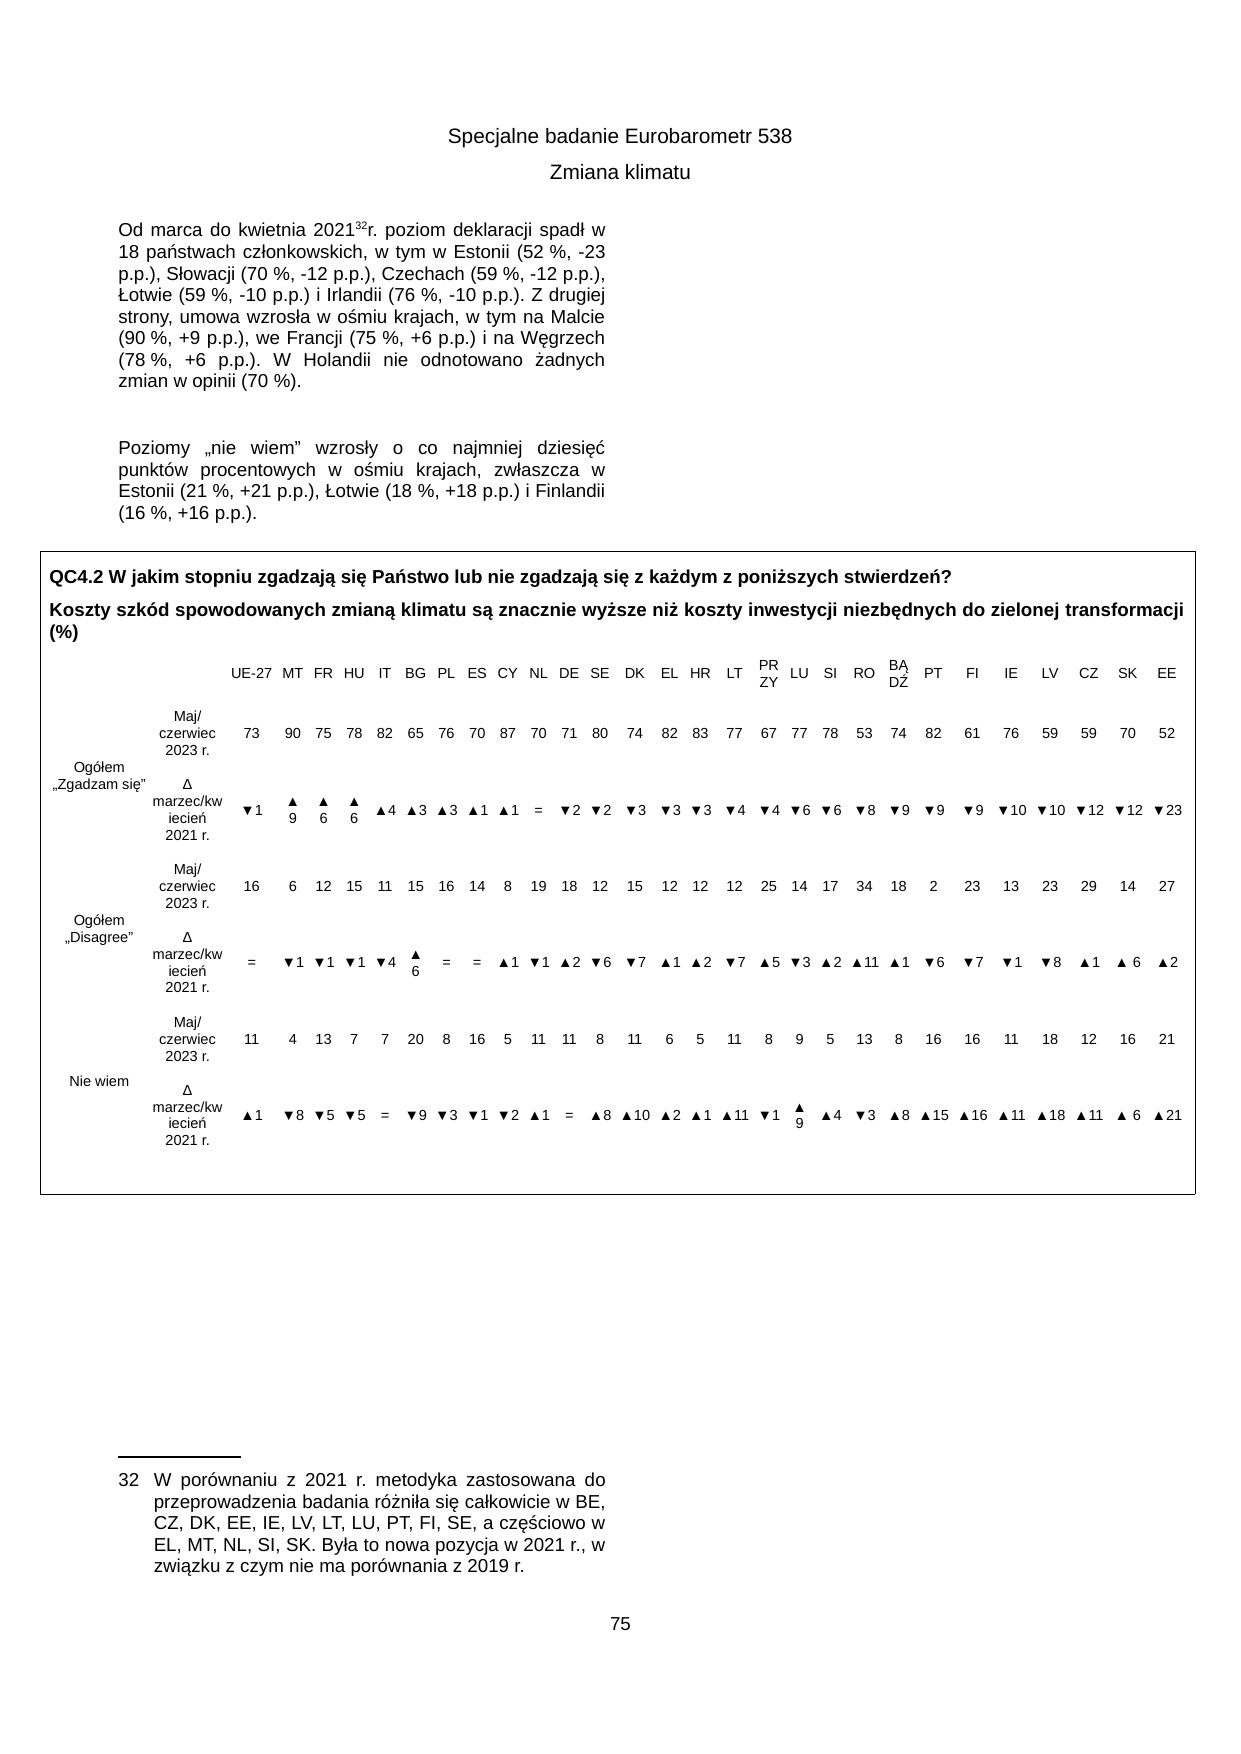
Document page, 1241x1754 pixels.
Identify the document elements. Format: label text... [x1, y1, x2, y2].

table_cell 18 [883, 852, 914, 920]
table_cell 75 [308, 699, 339, 767]
table_cell 8 [492, 852, 523, 920]
table_cell 34 [845, 852, 883, 920]
table_cell 16 [914, 1005, 953, 1073]
table_cell 11 [992, 1005, 1030, 1073]
table_cell 12 [654, 852, 685, 920]
table_cell ▼1 [339, 920, 369, 1005]
table_cell Ogółem „Disagree” [49, 852, 149, 1005]
table_cell ▲2 [654, 1073, 685, 1158]
table_header SI [815, 648, 845, 699]
table_header PL [431, 648, 462, 699]
table_cell ▲ 6 [339, 767, 369, 852]
table_header BĄDŹ [883, 648, 914, 699]
table_cell 18 [554, 852, 584, 920]
table_cell ▼5 [339, 1073, 369, 1158]
table_header SE [585, 648, 615, 699]
table_cell 59 [1069, 699, 1108, 767]
table_header DE [554, 648, 584, 699]
table_cell Maj/czerwiec 2023 r. [149, 852, 226, 920]
table_header CZ [1069, 648, 1108, 699]
table_header UE-27 [226, 648, 277, 699]
table_cell ▼1 [753, 1073, 784, 1158]
table_cell ▼3 [845, 1073, 883, 1158]
table_cell ▼8 [277, 1073, 308, 1158]
table_cell ▼7 [615, 920, 654, 1005]
table_cell ▼9 [914, 767, 953, 852]
table_cell = [462, 920, 492, 1005]
table_cell ▼6 [914, 920, 953, 1005]
table_cell ▲8 [585, 1073, 615, 1158]
table_cell 61 [953, 699, 992, 767]
table_cell 12 [716, 852, 753, 920]
table_cell ▼5 [308, 1073, 339, 1158]
table_cell 11 [369, 852, 400, 920]
table_cell ▲21 [1147, 1073, 1187, 1158]
table_cell ▲3 [400, 767, 431, 852]
table_cell ▲ 6 [308, 767, 339, 852]
table_cell 76 [431, 699, 462, 767]
table_cell ▲11 [845, 920, 883, 1005]
table_cell ▼7 [953, 920, 992, 1005]
table_header LV [1030, 648, 1069, 699]
table_cell 16 [431, 852, 462, 920]
table_cell ▲1 [492, 920, 523, 1005]
table_cell 7 [339, 1005, 369, 1073]
table_cell 83 [685, 699, 716, 767]
table_header IE [992, 648, 1030, 699]
table_cell ▲3 [431, 767, 462, 852]
table_cell 12 [1069, 1005, 1108, 1073]
table_header MT [277, 648, 308, 699]
table_cell ▼9 [400, 1073, 431, 1158]
table_cell 73 [226, 699, 277, 767]
table_cell 70 [1108, 699, 1147, 767]
table_cell ▲11 [992, 1073, 1030, 1158]
table_cell 14 [1108, 852, 1147, 920]
table_cell 7 [369, 1005, 400, 1073]
table_cell ▼1 [523, 920, 554, 1005]
table_cell ▲2 [1147, 920, 1187, 1005]
table_cell ▼8 [1030, 920, 1069, 1005]
table_cell 90 [277, 699, 308, 767]
text QC4.2 W jakim stopniu zgadzają się Państwo lub nie zgadzają się z każdym z poniższych stwierdzeń? [49, 565, 1186, 587]
table_cell ▲1 [1069, 920, 1108, 1005]
table_cell ▼6 [815, 767, 845, 852]
text Od marca do kwietnia 2021r. poziom deklaracji spadł w 18 państwach członkowskich, w tym w Estonii (52 %, -23 p.p.), Słowacji (70 %, -12 p.p.), Czechach (59 %, -12 p.p.), Łotwie (59 %, -10 p.p.) i Irlandii (76 %, -10 p.p.). Z drugiej strony, umowa wzrosła w ośmiu krajach, w tym na Malcie (90 %, +9 p.p.), we Francji (75 %, +6 p.p.) i na Węgrzech (78 %, +6 p.p.). W Holandii nie odnotowano żadnych zmian w opinii (70 %). [118, 219, 605, 392]
table_cell ▲2 [815, 920, 845, 1005]
table_cell ▲1 [226, 1073, 277, 1158]
table_cell = [523, 767, 554, 852]
table_cell 65 [400, 699, 431, 767]
table_header PRZY [753, 648, 784, 699]
table_cell Δ marzec/kwiecień 2021 r. [149, 767, 226, 852]
table_cell 59 [1030, 699, 1069, 767]
table_cell 15 [400, 852, 431, 920]
table_cell ▼10 [992, 767, 1030, 852]
table_cell ▼1 [462, 1073, 492, 1158]
table_header LU [784, 648, 815, 699]
table_header FI [953, 648, 992, 699]
table_cell ▲10 [615, 1073, 654, 1158]
table_cell 70 [523, 699, 554, 767]
table_header HU [339, 648, 369, 699]
table_cell ▲1 [523, 1073, 554, 1158]
table_cell ▲1 [883, 920, 914, 1005]
table_cell 14 [784, 852, 815, 920]
table_cell ▼23 [1147, 767, 1187, 852]
table_cell ▼3 [431, 1073, 462, 1158]
table_cell ▼3 [615, 767, 654, 852]
table_cell 78 [815, 699, 845, 767]
table_header [49, 648, 149, 699]
table_cell ▼7 [716, 920, 753, 1005]
table_cell ▲11 [716, 1073, 753, 1158]
table_cell Nie wiem [49, 1005, 149, 1158]
table_header BG [400, 648, 431, 699]
table_cell 82 [654, 699, 685, 767]
table_cell 6 [654, 1005, 685, 1073]
table_cell ▼2 [492, 1073, 523, 1158]
table_cell 5 [685, 1005, 716, 1073]
table_cell ▼2 [585, 767, 615, 852]
table_cell 77 [716, 699, 753, 767]
table_cell 17 [815, 852, 845, 920]
table_cell 16 [1108, 1005, 1147, 1073]
table_cell 76 [992, 699, 1030, 767]
table_cell 21 [1147, 1005, 1187, 1073]
table_cell ▼1 [308, 920, 339, 1005]
table_cell 8 [431, 1005, 462, 1073]
table_cell 20 [400, 1005, 431, 1073]
table_cell ▲4 [369, 767, 400, 852]
table_cell ▲2 [554, 920, 584, 1005]
text Poziomy „nie wiem” wzrosły o co najmniej dziesięć punktów procentowych w ośmiu krajach, zwłaszcza w Estonii (21 %, +21 p.p.), Łotwie (18 %, +18 p.p.) i Finlandii (16 %, +16 p.p.). [118, 437, 605, 523]
table_header [149, 648, 226, 699]
table_header ES [462, 648, 492, 699]
table_cell 8 [585, 1005, 615, 1073]
table_cell 74 [615, 699, 654, 767]
table_cell ▲8 [883, 1073, 914, 1158]
table_cell ▼3 [654, 767, 685, 852]
table_cell ▲18 [1030, 1073, 1069, 1158]
table_cell 5 [492, 1005, 523, 1073]
table_cell 16 [953, 1005, 992, 1073]
table_cell ▲ 9 [784, 1073, 815, 1158]
table_cell ▼6 [585, 920, 615, 1005]
table_header LT [716, 648, 753, 699]
table_cell Maj/czerwiec 2023 r. [149, 699, 226, 767]
table_cell 11 [554, 1005, 584, 1073]
table_header CY [492, 648, 523, 699]
table_cell 71 [554, 699, 584, 767]
table_cell 27 [1147, 852, 1187, 920]
text W porównaniu z 2021 r. metodyka zastosowana do przeprowadzenia badania różniła się całkowicie w BE, CZ, DK, EE, IE, LV, LT, LU, PT, FI, SE, a częściowo w EL, MT, NL, SI, SK. Była to nowa pozycja w 2021 r., w związku z czym nie ma porównania z 2019 r. [118, 1469, 605, 1577]
table_cell 13 [308, 1005, 339, 1073]
table_cell 87 [492, 699, 523, 767]
table_header HR [685, 648, 716, 699]
table_cell 77 [784, 699, 815, 767]
table_cell = [554, 1073, 584, 1158]
table_cell 14 [462, 852, 492, 920]
table_cell 12 [308, 852, 339, 920]
table_cell 16 [226, 852, 277, 920]
table_cell 13 [992, 852, 1030, 920]
table_cell 16 [462, 1005, 492, 1073]
table_cell ▼1 [992, 920, 1030, 1005]
table_cell Maj/czerwiec 2023 r. [149, 1005, 226, 1073]
table_cell ▼1 [226, 767, 277, 852]
table_header FR [308, 648, 339, 699]
table_cell 11 [226, 1005, 277, 1073]
table_cell ▲1 [654, 920, 685, 1005]
table_cell 29 [1069, 852, 1108, 920]
table_cell = [369, 1073, 400, 1158]
table_cell ▲11 [1069, 1073, 1108, 1158]
table_cell ▼10 [1030, 767, 1069, 852]
table_cell 6 [277, 852, 308, 920]
table_cell ▼4 [369, 920, 400, 1005]
table_cell 5 [815, 1005, 845, 1073]
table_cell 82 [369, 699, 400, 767]
table_cell 11 [716, 1005, 753, 1073]
text Koszty szkód spowodowanych zmianą klimatu są znacznie wyższe niż koszty inwestycji niezbędnych do zielonej transformacji (%) [49, 599, 1186, 642]
table_cell ▲ 6 [400, 920, 431, 1005]
table_cell Ogółem „Zgadzam się” [49, 699, 149, 852]
table_cell ▲1 [492, 767, 523, 852]
table_cell 23 [953, 852, 992, 920]
table_cell 9 [784, 1005, 815, 1073]
table_cell ▼4 [753, 767, 784, 852]
table_cell ▼9 [953, 767, 992, 852]
table_cell ▲1 [462, 767, 492, 852]
table_header RO [845, 648, 883, 699]
table_cell ▲16 [953, 1073, 992, 1158]
table_cell ▼9 [883, 767, 914, 852]
table_cell = [431, 920, 462, 1005]
table_cell Δ marzec/kwiecień 2021 r. [149, 1073, 226, 1158]
table_cell ▼8 [845, 767, 883, 852]
table_cell ▼1 [277, 920, 308, 1005]
table_cell 13 [845, 1005, 883, 1073]
table_cell 53 [845, 699, 883, 767]
table_cell 12 [685, 852, 716, 920]
table_header DK [615, 648, 654, 699]
table_header EE [1147, 648, 1187, 699]
table_header EL [654, 648, 685, 699]
table_cell ▼3 [685, 767, 716, 852]
table_cell 70 [462, 699, 492, 767]
table_cell ▲15 [914, 1073, 953, 1158]
table_cell 2 [914, 852, 953, 920]
table_cell ▲4 [815, 1073, 845, 1158]
table_cell ▼12 [1108, 767, 1147, 852]
table_cell 15 [615, 852, 654, 920]
table_cell 23 [1030, 852, 1069, 920]
table_cell ▲ 6 [1108, 1073, 1147, 1158]
table_cell ▲2 [685, 920, 716, 1005]
table_cell 4 [277, 1005, 308, 1073]
table_cell ▲1 [685, 1073, 716, 1158]
table_cell ▼12 [1069, 767, 1108, 852]
table_cell 78 [339, 699, 369, 767]
table_cell 80 [585, 699, 615, 767]
table_cell ▼6 [784, 767, 815, 852]
table_cell ▼2 [554, 767, 584, 852]
table_cell ▲5 [753, 920, 784, 1005]
table_cell Δ marzec/kwiecień 2021 r. [149, 920, 226, 1005]
table_header SK [1108, 648, 1147, 699]
table_cell 19 [523, 852, 554, 920]
table_cell = [226, 920, 277, 1005]
table_cell 11 [523, 1005, 554, 1073]
table_cell ▼3 [784, 920, 815, 1005]
table_cell 11 [615, 1005, 654, 1073]
table_cell 18 [1030, 1005, 1069, 1073]
table_cell 74 [883, 699, 914, 767]
table_cell ▲ 9 [277, 767, 308, 852]
table_cell 52 [1147, 699, 1187, 767]
table_cell 25 [753, 852, 784, 920]
table_cell 8 [883, 1005, 914, 1073]
table_cell 15 [339, 852, 369, 920]
table_cell 8 [753, 1005, 784, 1073]
table_cell ▲ 6 [1108, 920, 1147, 1005]
table_cell 12 [585, 852, 615, 920]
table_header IT [369, 648, 400, 699]
table_cell 82 [914, 699, 953, 767]
table_cell ▼4 [716, 767, 753, 852]
table_cell 67 [753, 699, 784, 767]
table_header PT [914, 648, 953, 699]
table_header NL [523, 648, 554, 699]
